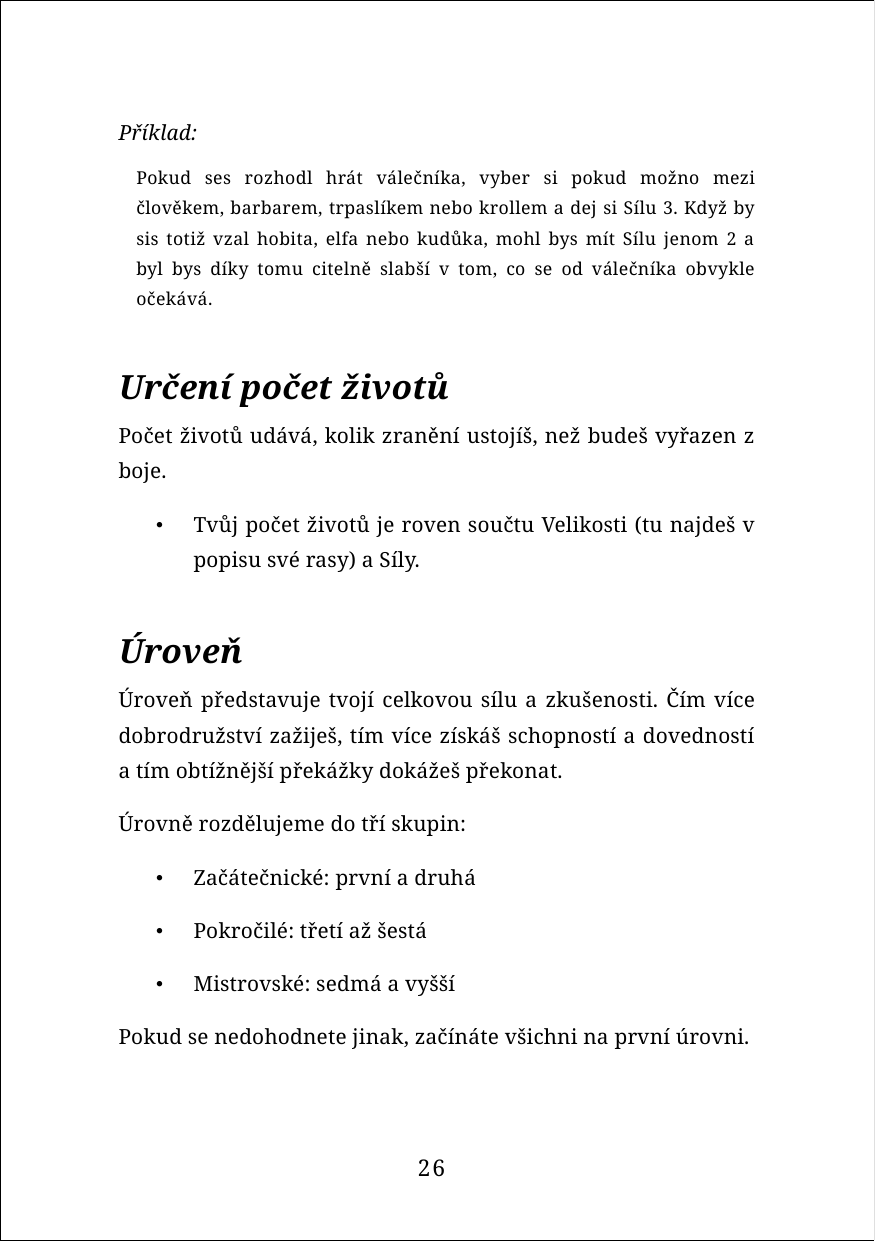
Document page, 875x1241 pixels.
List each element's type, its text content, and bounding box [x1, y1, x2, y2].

text Příklad: [118, 118, 756, 147]
text Pokud se nedohodnete jinak, začínáte všichni na první úrovni. [118, 1022, 756, 1051]
text Úroveň představuje tvojí celkovou sílu a zkušenosti. Čím více dobrodružství zažiješ, tím více získáš schopností a dovedností a tím obtížnější překážky dokážeš překonat. [118, 685, 756, 785]
list Pokročilé: třetí až šestá [156, 916, 756, 944]
text Počet životů udává, kolik zranění ustojíš, než budeš vyřazen z boje. [118, 421, 756, 485]
subtitle Určení počet životů [118, 364, 756, 409]
list Mistrovské: sedmá a vyšší [156, 969, 756, 998]
text Pokud ses rozhodl hrát válečníka, vyber si pokud možno mezi člověkem, barbarem, trpaslíkem nebo krollem a dej si Sílu 3. Když by sis totiž vzal hobita, elfa nebo kudůka, mohl bys mít Sílu jenom 2 a byl bys díky tomu citelně slabší v tom, co se od válečníka obvykle očekává. [136, 166, 756, 311]
list Začátečnické: první a druhá [156, 863, 756, 891]
subtitle Úroveň [118, 628, 756, 673]
list Tvůj počet životů je roven součtu Velikosti (tu najdeš v popisu své rasy) a Síly. [156, 510, 756, 574]
text Úrovně rozdělujeme do tří skupin: [118, 809, 756, 838]
